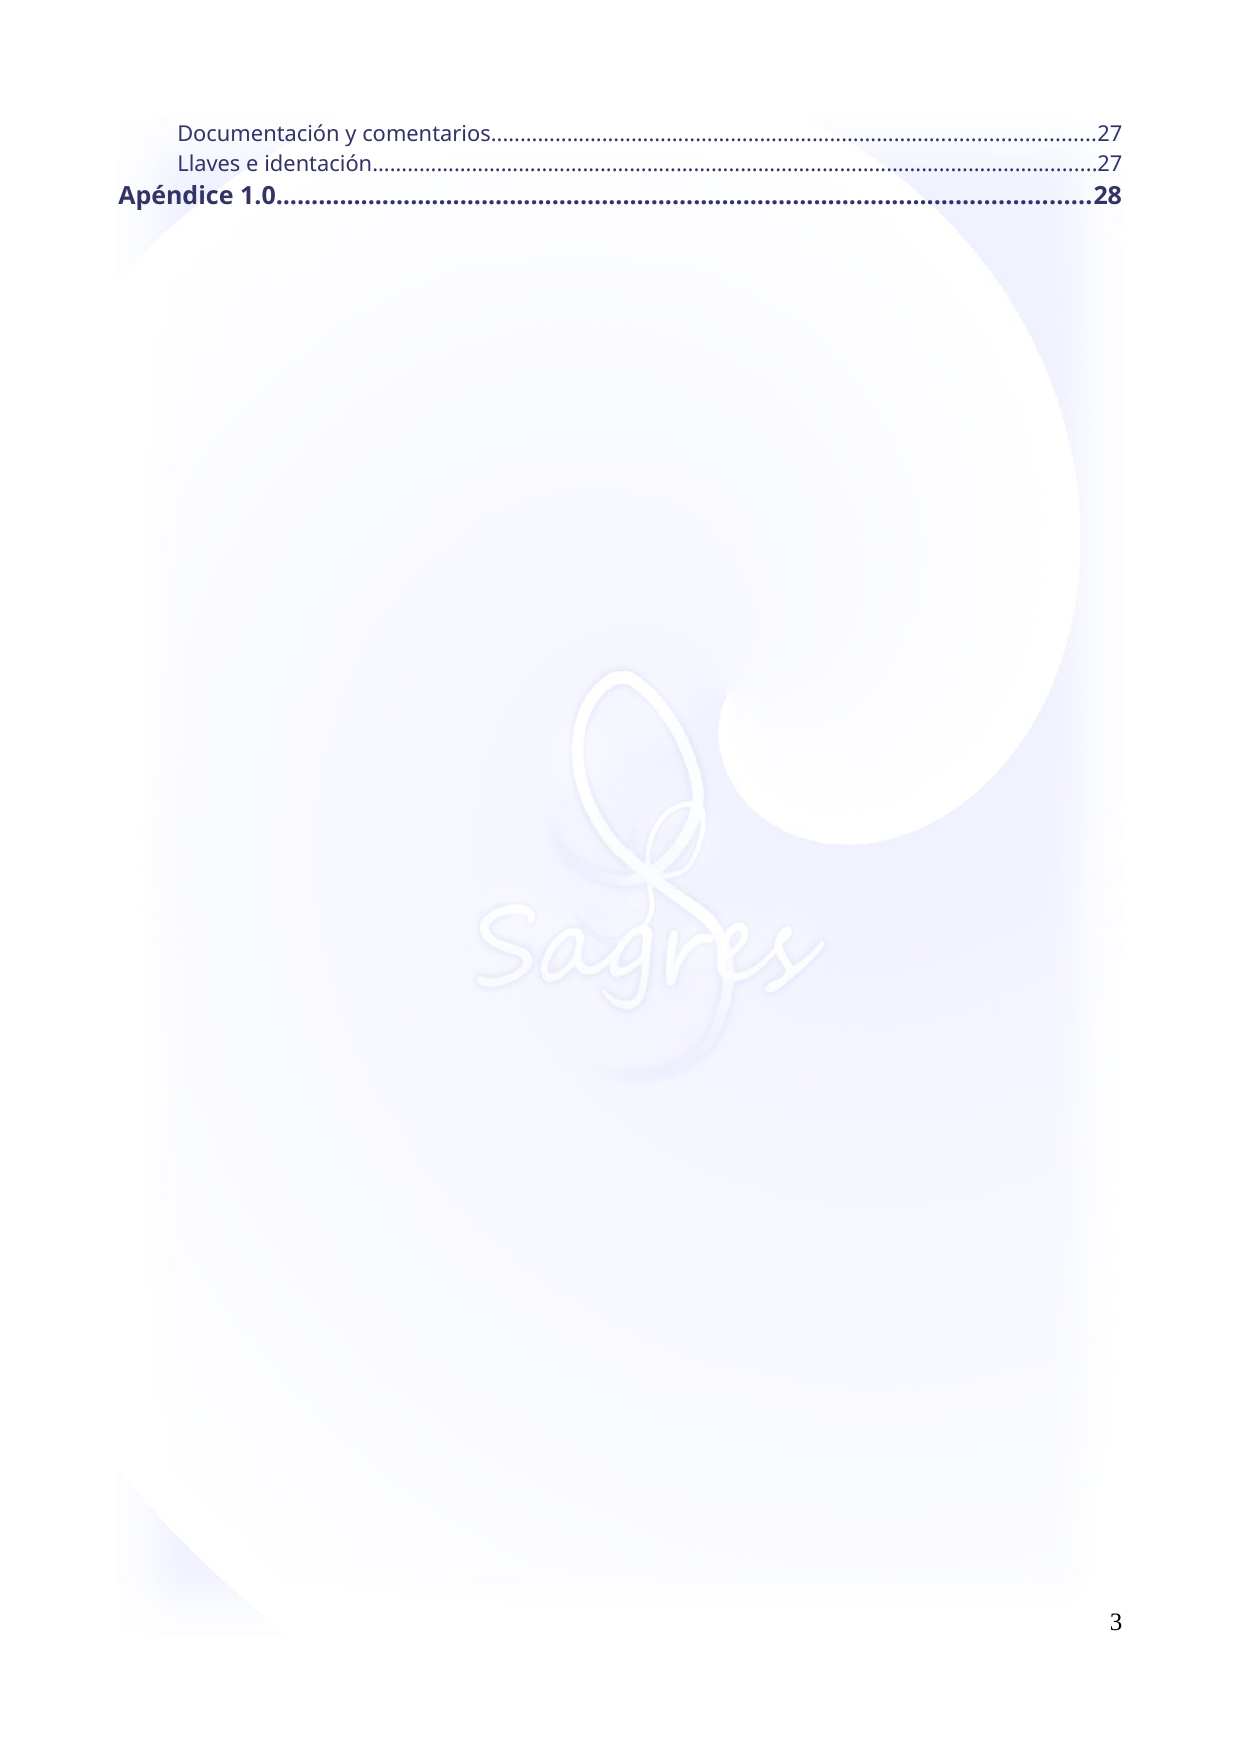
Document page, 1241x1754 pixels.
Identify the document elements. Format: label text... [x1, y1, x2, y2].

picture [118, 118, 177, 178]
picture [118, 212, 1122, 1636]
text Documentación y comentarios 27 [177, 118, 1122, 148]
text Llaves e identación 27 [177, 148, 1122, 178]
text Apéndice 1.0 28 [118, 178, 1122, 212]
